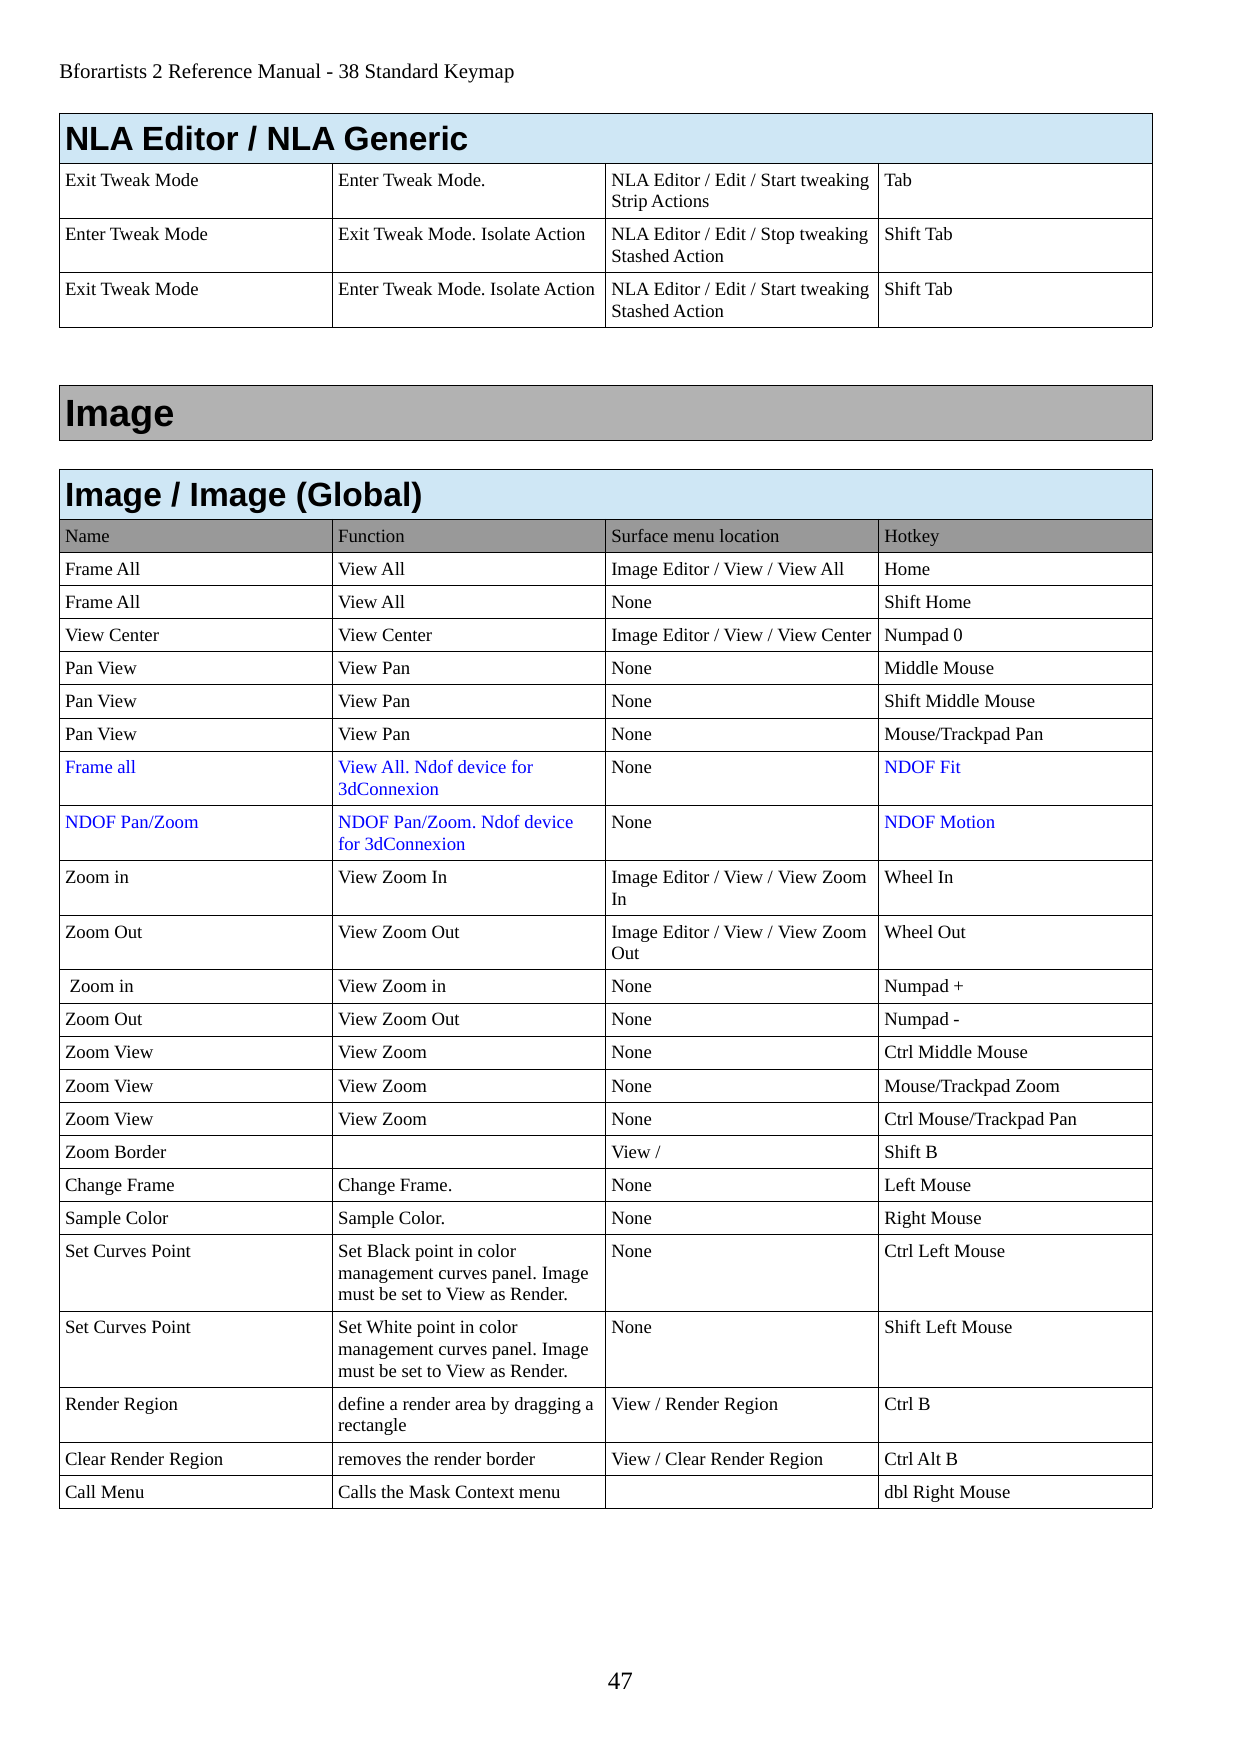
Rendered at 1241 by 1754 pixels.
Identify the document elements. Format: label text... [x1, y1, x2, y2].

table_cell None [606, 1235, 878, 1311]
table_cell View Zoom [333, 1103, 605, 1135]
table_cell Frame All [60, 586, 332, 618]
table_cell Name [60, 520, 332, 552]
table_cell Home [879, 553, 1152, 585]
table_cell Right Mouse [879, 1202, 1152, 1234]
table_cell None [606, 685, 878, 717]
table_cell Numpad - [879, 1004, 1152, 1036]
table_cell View All. Ndof device for 3dConnexion [333, 752, 605, 805]
table_cell Shift Middle Mouse [879, 685, 1152, 717]
table_cell Numpad + [879, 970, 1152, 1002]
table_cell View Zoom Out [333, 1004, 605, 1036]
table_cell Image Editor / View / View Center [606, 619, 878, 651]
table_cell Ctrl Middle Mouse [879, 1037, 1152, 1069]
table_header Image [60, 386, 1152, 440]
table_cell Zoom Border [60, 1136, 332, 1168]
table_cell Clear Render Region [60, 1443, 332, 1475]
table_cell None [606, 719, 878, 751]
table_cell Call Menu [60, 1476, 332, 1508]
table_cell Zoom Out [60, 1004, 332, 1036]
table_cell Surface menu location [606, 520, 878, 552]
table_cell dbl Right Mouse [879, 1476, 1152, 1508]
table_cell NDOF Motion [879, 806, 1152, 860]
table_cell Change Frame. [333, 1169, 605, 1201]
table_cell None [606, 1103, 878, 1135]
table_cell View Zoom [333, 1070, 605, 1102]
table_cell Hotkey [879, 520, 1152, 552]
table_cell Shift B [879, 1136, 1152, 1168]
table_cell Function [333, 520, 605, 552]
table_cell View Center [60, 619, 332, 651]
table_cell define a render area by dragging a rectangle [333, 1388, 605, 1442]
table_cell [606, 1476, 878, 1508]
table_cell Wheel In [879, 861, 1152, 915]
table_cell View All [333, 553, 605, 585]
table_cell Exit Tweak Mode. Isolate Action [333, 219, 605, 272]
table_cell None [606, 652, 878, 684]
table_cell Zoom View [60, 1070, 332, 1102]
table_cell Ctrl Alt B [879, 1443, 1152, 1475]
table_header Image / Image (Global) [60, 470, 1152, 519]
table_cell View Pan [333, 652, 605, 684]
table_cell Shift Tab [879, 219, 1152, 272]
table_cell Pan View [60, 685, 332, 717]
table_cell Shift Left Mouse [879, 1312, 1152, 1387]
table_cell View All [333, 586, 605, 618]
table_cell View / Render Region [606, 1388, 878, 1442]
table_cell Pan View [60, 652, 332, 684]
table_cell None [606, 806, 878, 860]
table_cell View Pan [333, 685, 605, 717]
table_cell Middle Mouse [879, 652, 1152, 684]
table_cell View Center [333, 619, 605, 651]
table_cell Set Black point in color management curves panel. Image must be set to View as Render. [333, 1235, 605, 1311]
table_cell NDOF Fit [879, 752, 1152, 805]
table_cell Zoom Out [60, 916, 332, 969]
table_cell Ctrl B [879, 1388, 1152, 1442]
table_cell Wheel Out [879, 916, 1152, 969]
table_cell Render Region [60, 1388, 332, 1442]
table_cell None [606, 1037, 878, 1069]
table_header NLA Editor / NLA Generic [60, 114, 1152, 163]
table_cell None [606, 1004, 878, 1036]
table_cell None [606, 752, 878, 805]
table_cell Exit Tweak Mode [60, 164, 332, 217]
table_cell Set White point in color management curves panel. Image must be set to View as Render. [333, 1312, 605, 1387]
table_cell Numpad 0 [879, 619, 1152, 651]
table_cell None [606, 586, 878, 618]
table_cell Ctrl Left Mouse [879, 1235, 1152, 1311]
table_cell Zoom in [60, 861, 332, 915]
table_cell Tab [879, 164, 1152, 217]
table_cell None [606, 970, 878, 1002]
table_cell Sample Color. [333, 1202, 605, 1234]
table_cell Shift Tab [879, 273, 1152, 327]
table_cell View Zoom Out [333, 916, 605, 969]
table_cell Enter Tweak Mode. [333, 164, 605, 217]
table_cell NLA Editor / Edit / Stop tweaking Stashed Action [606, 219, 878, 272]
table_cell View Zoom in [333, 970, 605, 1002]
table_cell View Pan [333, 719, 605, 751]
table_cell Change Frame [60, 1169, 332, 1201]
table_cell View Zoom [333, 1037, 605, 1069]
table_cell None [606, 1312, 878, 1387]
table_cell Frame all [60, 752, 332, 805]
table_cell NDOF Pan/Zoom. Ndof device for 3dConnexion [333, 806, 605, 860]
table_cell None [606, 1169, 878, 1201]
table_cell Shift Home [879, 586, 1152, 618]
table_cell Mouse/Trackpad Zoom [879, 1070, 1152, 1102]
table_cell Left Mouse [879, 1169, 1152, 1201]
table_cell removes the render border [333, 1443, 605, 1475]
table_cell [333, 1136, 605, 1168]
table_cell View Zoom In [333, 861, 605, 915]
table_cell NLA Editor / Edit / Start tweaking Stashed Action [606, 273, 878, 327]
table_cell NLA Editor / Edit / Start tweaking Strip Actions [606, 164, 878, 217]
table_cell Pan View [60, 719, 332, 751]
table_cell Zoom View [60, 1037, 332, 1069]
table_cell Image Editor / View / View Zoom Out [606, 916, 878, 969]
table_cell NDOF Pan/Zoom [60, 806, 332, 860]
table_cell Image Editor / View / View Zoom In [606, 861, 878, 915]
table_cell Mouse/Trackpad Pan [879, 719, 1152, 751]
table_cell None [606, 1070, 878, 1102]
table_cell Zoom View [60, 1103, 332, 1135]
table_cell View / Clear Render Region [606, 1443, 878, 1475]
table_cell Enter Tweak Mode. Isolate Action [333, 273, 605, 327]
table_cell Sample Color [60, 1202, 332, 1234]
table_cell Exit Tweak Mode [60, 273, 332, 327]
table_cell Image Editor / View / View All [606, 553, 878, 585]
table_cell None [606, 1202, 878, 1234]
table_cell Set Curves Point [60, 1312, 332, 1387]
table_cell Zoom in [60, 970, 332, 1002]
table_cell Enter Tweak Mode [60, 219, 332, 272]
table_cell Frame All [60, 553, 332, 585]
table_cell Calls the Mask Context menu [333, 1476, 605, 1508]
table_cell Ctrl Mouse/Trackpad Pan [879, 1103, 1152, 1135]
table_cell View / [606, 1136, 878, 1168]
table_cell Set Curves Point [60, 1235, 332, 1311]
